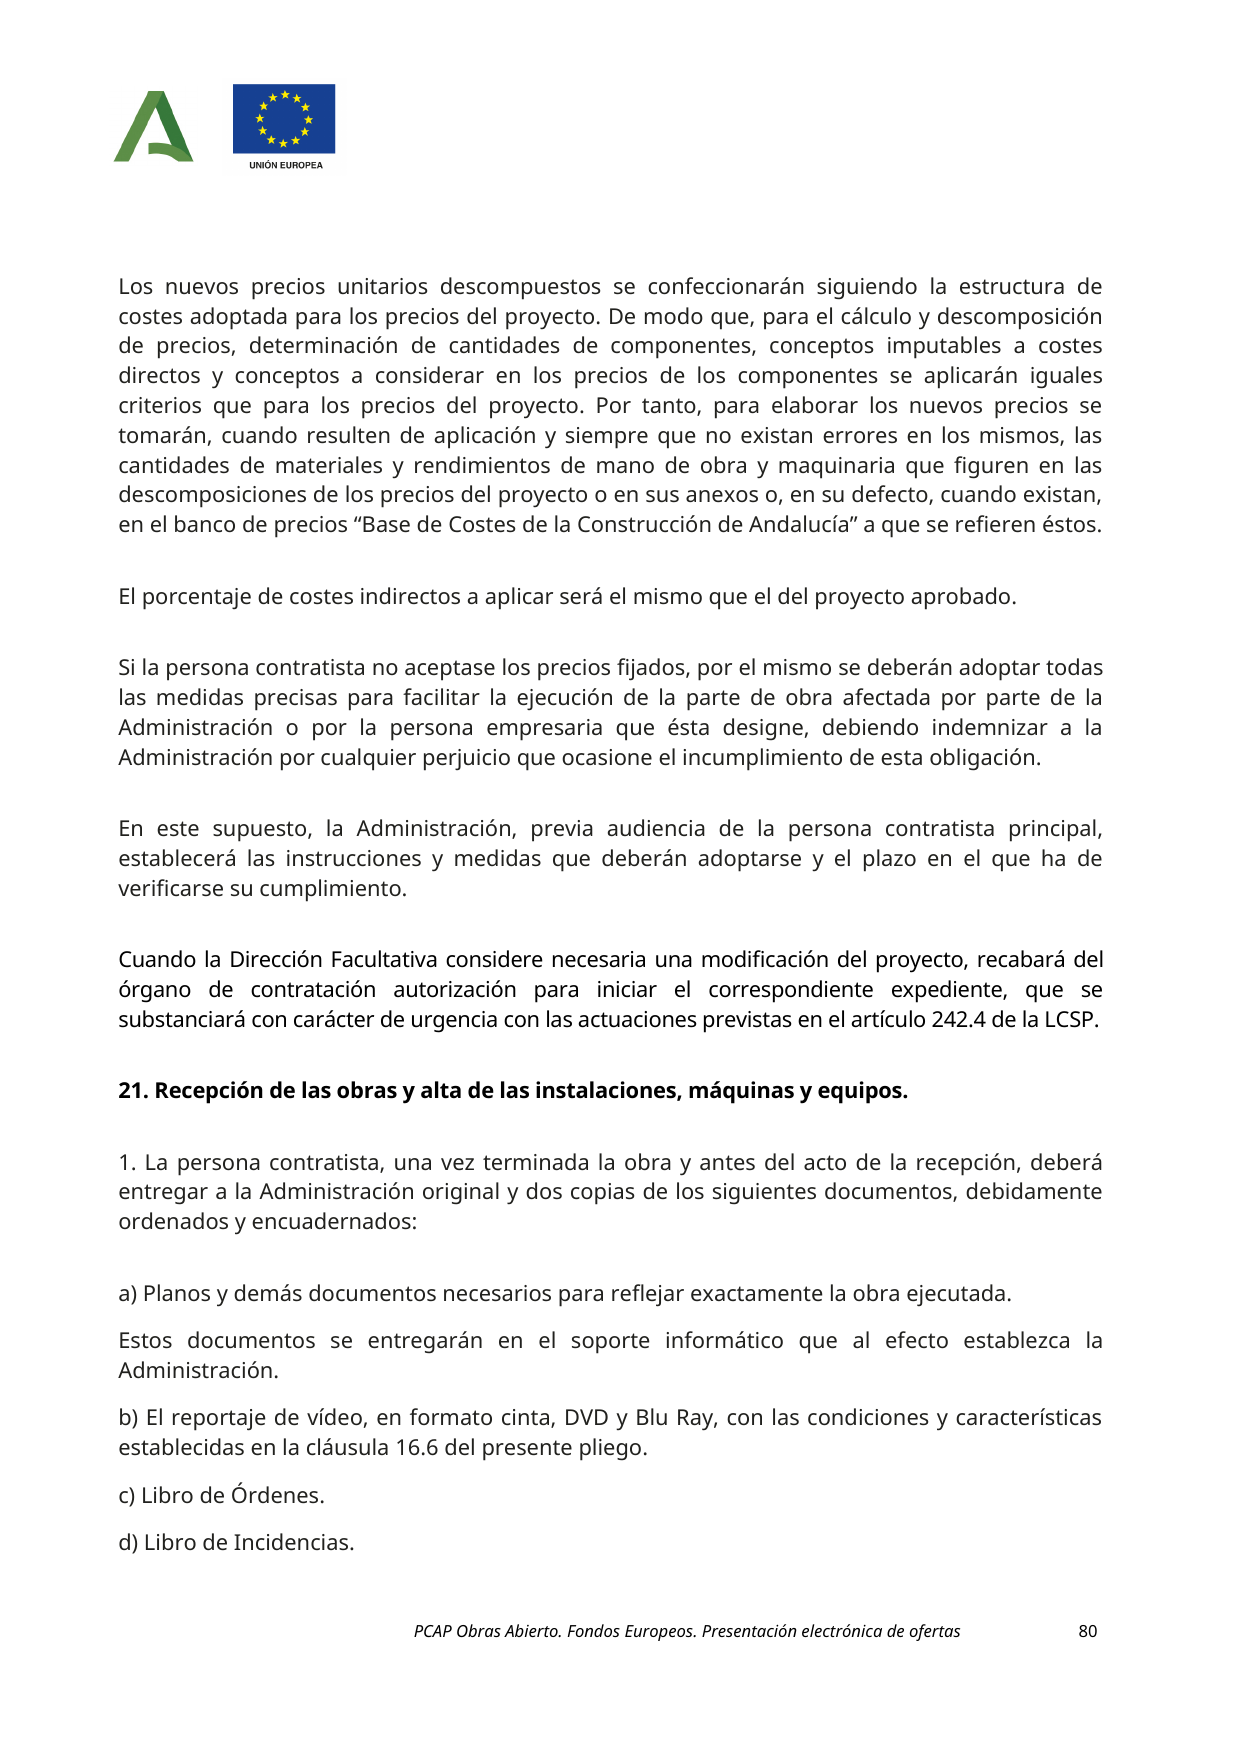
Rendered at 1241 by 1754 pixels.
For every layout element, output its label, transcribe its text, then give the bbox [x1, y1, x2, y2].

text Cuando la Dirección Facultativa considere necesaria una modificación del proyecto, recabará del órgano de contratación autorización para iniciar el correspondiente expediente, que se substanciará con carácter de urgencia con las actuaciones previstas en el artículo 242.4 de la LCSP. [118, 944, 1104, 1033]
text a) Planos y demás documentos necesarios para reflejar exactamente la obra ejecutada. [118, 1277, 1104, 1307]
text Los nuevos precios unitarios descompuestos se confeccionarán siguiendo la estructura de costes adoptada para los precios del proyecto. De modo que, para el cálculo y descomposición de precios, determinación de cantidades de componentes, conceptos imputables a costes directos y conceptos a considerar en los precios de los componentes se aplicarán iguales criterios que para los precios del proyecto. Por tanto, para elaborar los nuevos precios se tomarán, cuando resulten de aplicación y siempre que no existan errores en los mismos, las cantidades de materiales y rendimientos de mano de obra y maquinaria que figuren en las descomposiciones de los precios del proyecto o en sus anexos o, en su defecto, cuando existan, en el banco de precios “Base de Costes de la Construcción de Andalucía” a que se refieren éstos. [118, 271, 1104, 539]
picture [109, 86, 198, 166]
text 1. La persona contratista, una vez terminada la obra y antes del acto de la recepción, deberá entregar a la Administración original y dos copias de los siguientes documentos, debidamente ordenados y encuadernados: [118, 1146, 1104, 1236]
text Estos documentos se entregarán en el soporte informático que al efecto establezca la Administración. [118, 1325, 1104, 1384]
text Si la persona contratista no aceptase los precios fijados, por el mismo se deberán adoptar todas las medidas precisas para facilitar la ejecución de la parte de obra afectada por parte de la Administración o por la persona empresaria que ésta designe, debiendo indemnizar a la Administración por cualquier perjuicio que ocasione el incumplimiento de esta obligación. [118, 652, 1104, 771]
text El porcentaje de costes indirectos a aplicar será el mismo que el del proyecto aprobado. [118, 581, 1104, 610]
text b) El reportaje de vídeo, en formato cinta, DVD y Blu Ray, con las condiciones y características establecidas en la cláusula 16.6 del presente pliego. [118, 1402, 1104, 1462]
text c) Libro de Órdenes. [118, 1479, 1104, 1509]
picture [221, 78, 347, 176]
text d) Libro de Incidencias. [118, 1527, 1104, 1557]
text 21. Recepción de las obras y alta de las instalaciones, máquinas y equipos. [118, 1075, 1104, 1105]
text En este supuesto, la Administración, previa audiencia de la persona contratista principal, establecerá las instrucciones y medidas que deberán adoptarse y el plazo en el que ha de verificarse su cumplimiento. [118, 813, 1104, 902]
